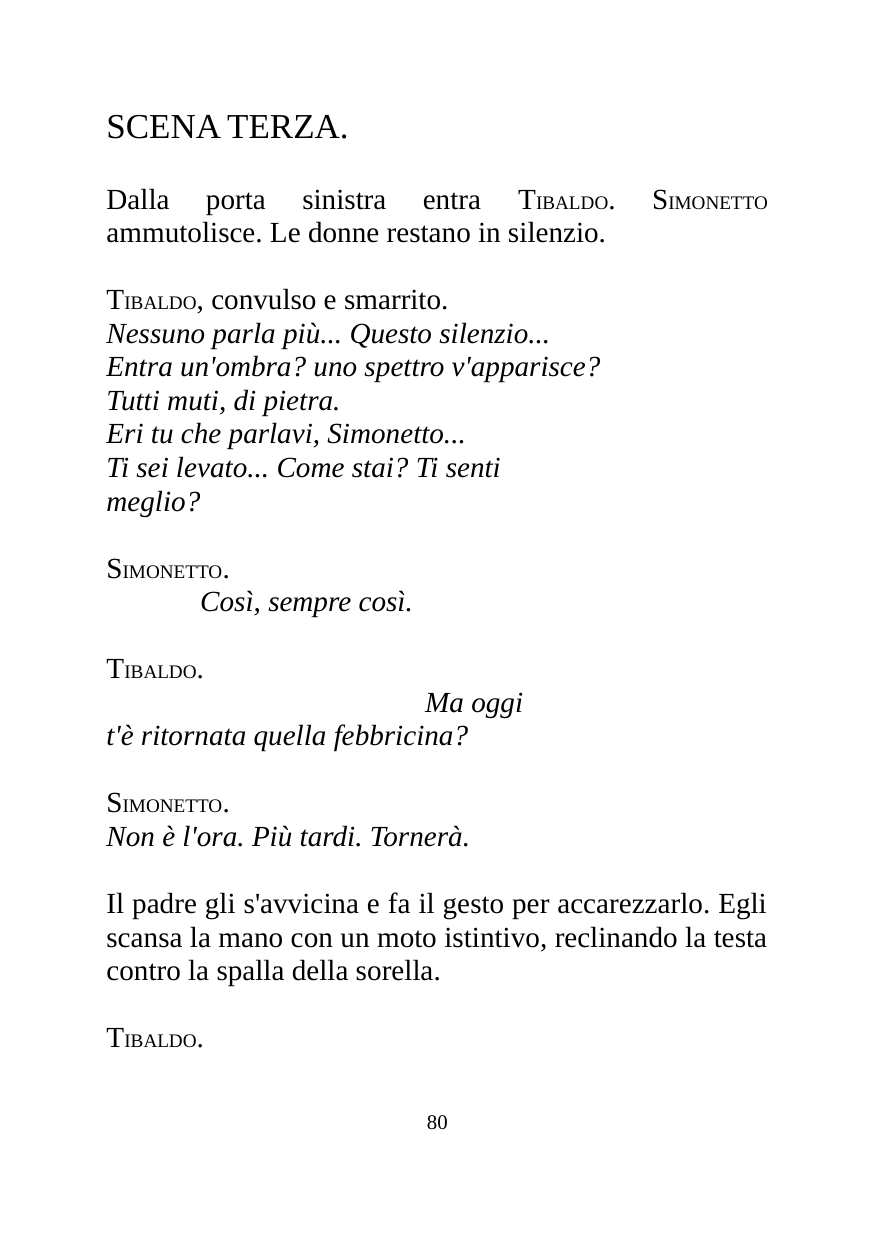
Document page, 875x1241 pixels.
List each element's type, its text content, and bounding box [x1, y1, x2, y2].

text meglio? [106, 484, 768, 517]
text Eri tu che parlavi, Simonetto... [106, 417, 768, 450]
text Simonetto. [106, 551, 768, 584]
text t'è ritornata quella febbricina? [106, 718, 768, 752]
text Nessuno parla più... Questo silenzio... [106, 316, 768, 349]
text Tutti muti, di pietra. [106, 383, 768, 417]
text Ma oggi [425, 685, 768, 718]
subtitle SCENA TERZA. [106, 106, 768, 146]
text Tibaldo. [106, 1020, 768, 1054]
text Il padre gli s'avvicina e fa il gesto per accarezzarlo. Egli scansa la mano con un moto istintivo, reclinando la testa contro la spalla della sorella. [106, 886, 768, 987]
text Non è l'ora. Più tardi. Tornerà. [106, 819, 768, 853]
text Simonetto. [106, 786, 768, 819]
text Entra un'ombra? uno spettro v'apparisce? [106, 349, 768, 383]
text Così, sempre così. [200, 584, 768, 618]
text Tibaldo, convulso e smarrito. [106, 282, 768, 316]
text Dalla porta sinistra entra Tibaldo. Simonetto ammutolisce. Le donne restano in silenzio. [106, 182, 768, 249]
text Tibaldo. [106, 651, 768, 685]
text Ti sei levato... Come stai? Ti senti [106, 450, 768, 484]
